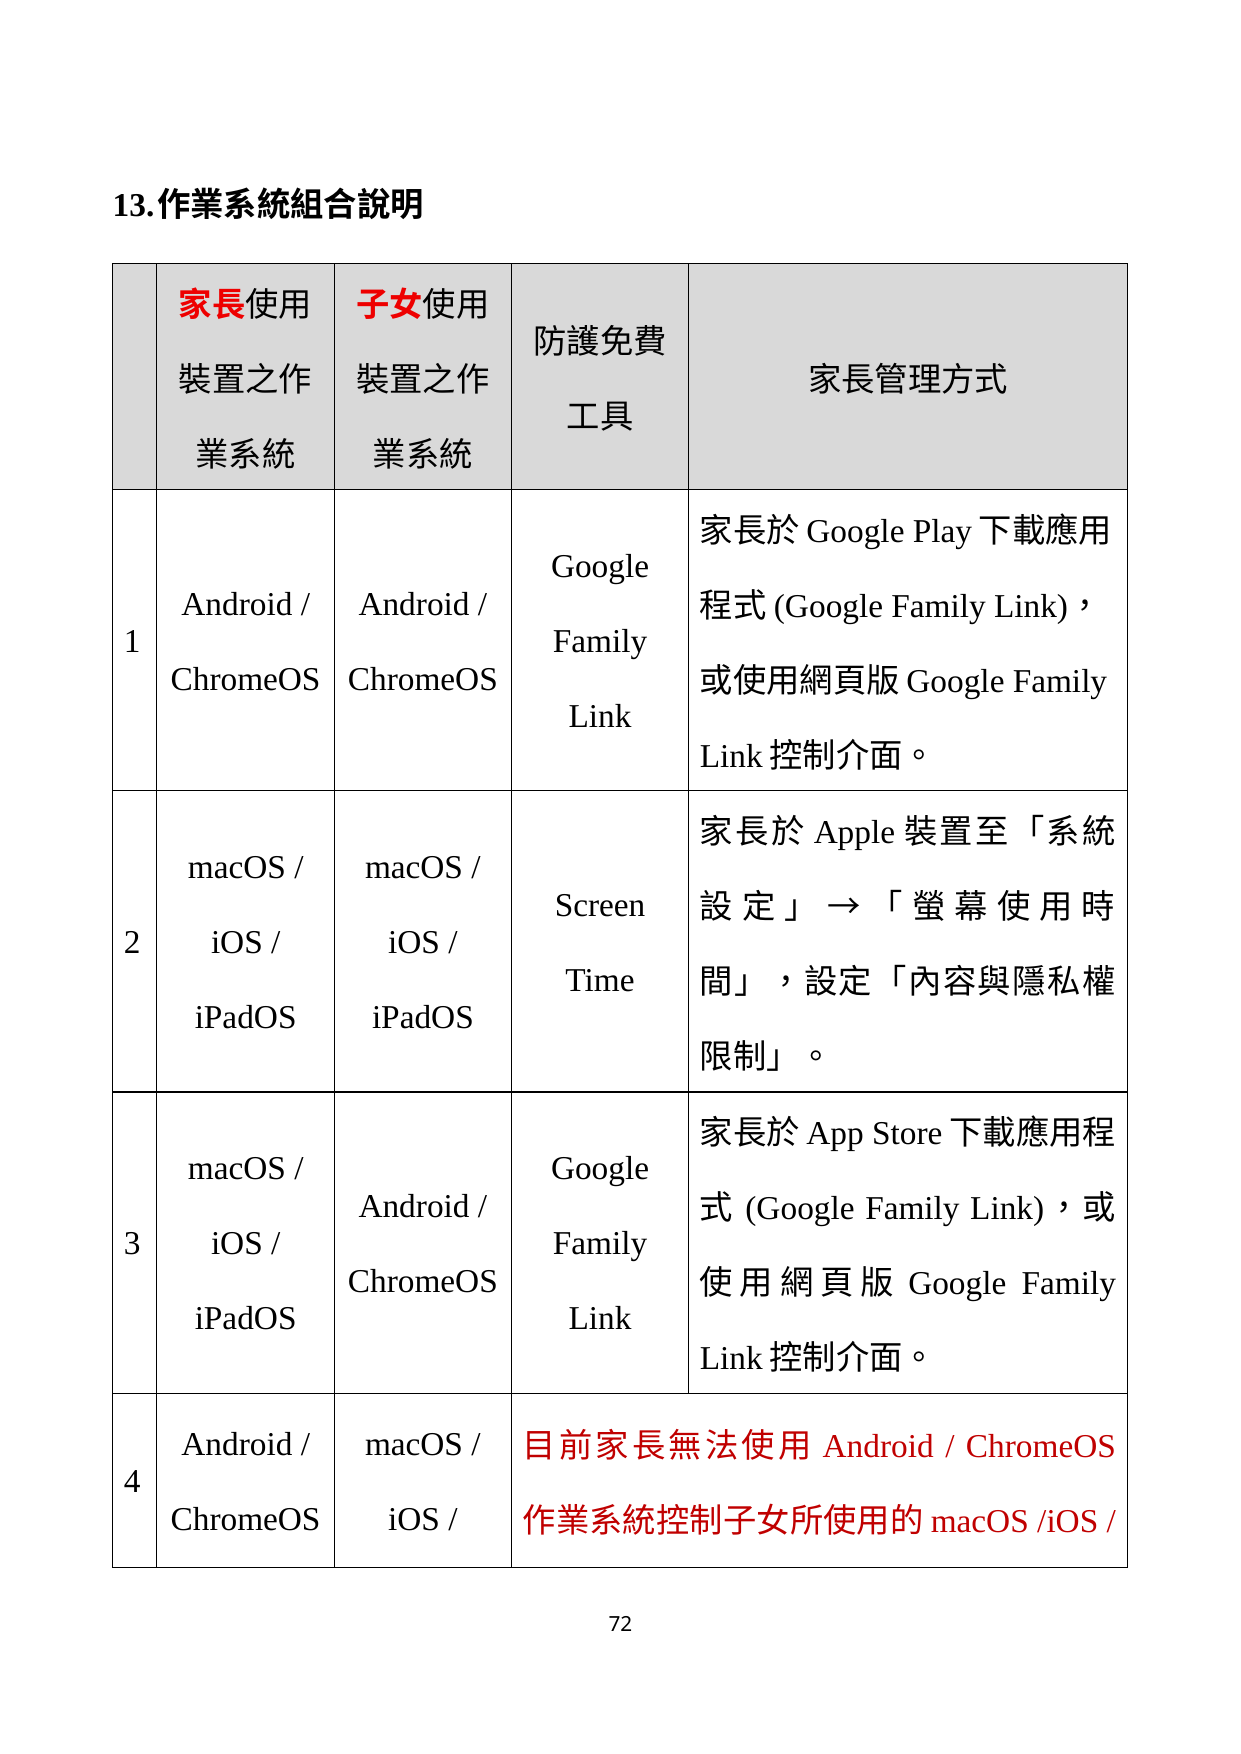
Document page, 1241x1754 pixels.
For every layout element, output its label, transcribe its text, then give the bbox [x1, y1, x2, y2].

table_cell macOS / iOS / [335, 1394, 511, 1567]
table_header [113, 264, 156, 489]
table_cell macOS / iOS / iPadOS [157, 1093, 334, 1392]
table_header 家長管理方式 [689, 264, 1127, 489]
list 作業系統組合說明 [112, 164, 1128, 239]
table_cell Android / ChromeOS [335, 1093, 511, 1392]
table_cell 目前家長無法使用Android / ChromeOS作業系統控制子女所使用的macOS /iOS / [512, 1394, 1127, 1567]
table_cell Google Family Link [512, 1093, 688, 1392]
table_cell macOS / iOS / iPadOS [157, 791, 334, 1091]
table_cell Android / ChromeOS [335, 490, 511, 790]
table_header 家長使用裝置之作業系統 [157, 264, 334, 489]
table_cell Screen Time [512, 791, 688, 1091]
table_cell macOS / iOS / iPadOS [335, 791, 511, 1091]
table_cell Android / ChromeOS [157, 490, 334, 790]
table_cell 2 [113, 791, 156, 1091]
table_cell Android / ChromeOS [157, 1394, 334, 1567]
table_header 子女使用裝置之作業系統 [335, 264, 511, 489]
table_header 防護免費工具 [512, 264, 688, 489]
table_cell 家長於App Store下載應用程式 (Google Family Link)，或使用網頁版Google Family Link控制介面。 [689, 1093, 1127, 1392]
table_cell 3 [113, 1093, 156, 1392]
table_cell Google Family Link [512, 490, 688, 790]
table_cell 4 [113, 1394, 156, 1567]
table_cell 家長於Google Play下載應用程式 (Google Family Link)，或使用網頁版Google Family Link控制介面。 [689, 490, 1127, 790]
table_cell 1 [113, 490, 156, 790]
table_cell 家長於Apple裝置至「系統設定」→「螢幕使用時間」，設定「內容與隱私權限制」。 [689, 791, 1127, 1091]
